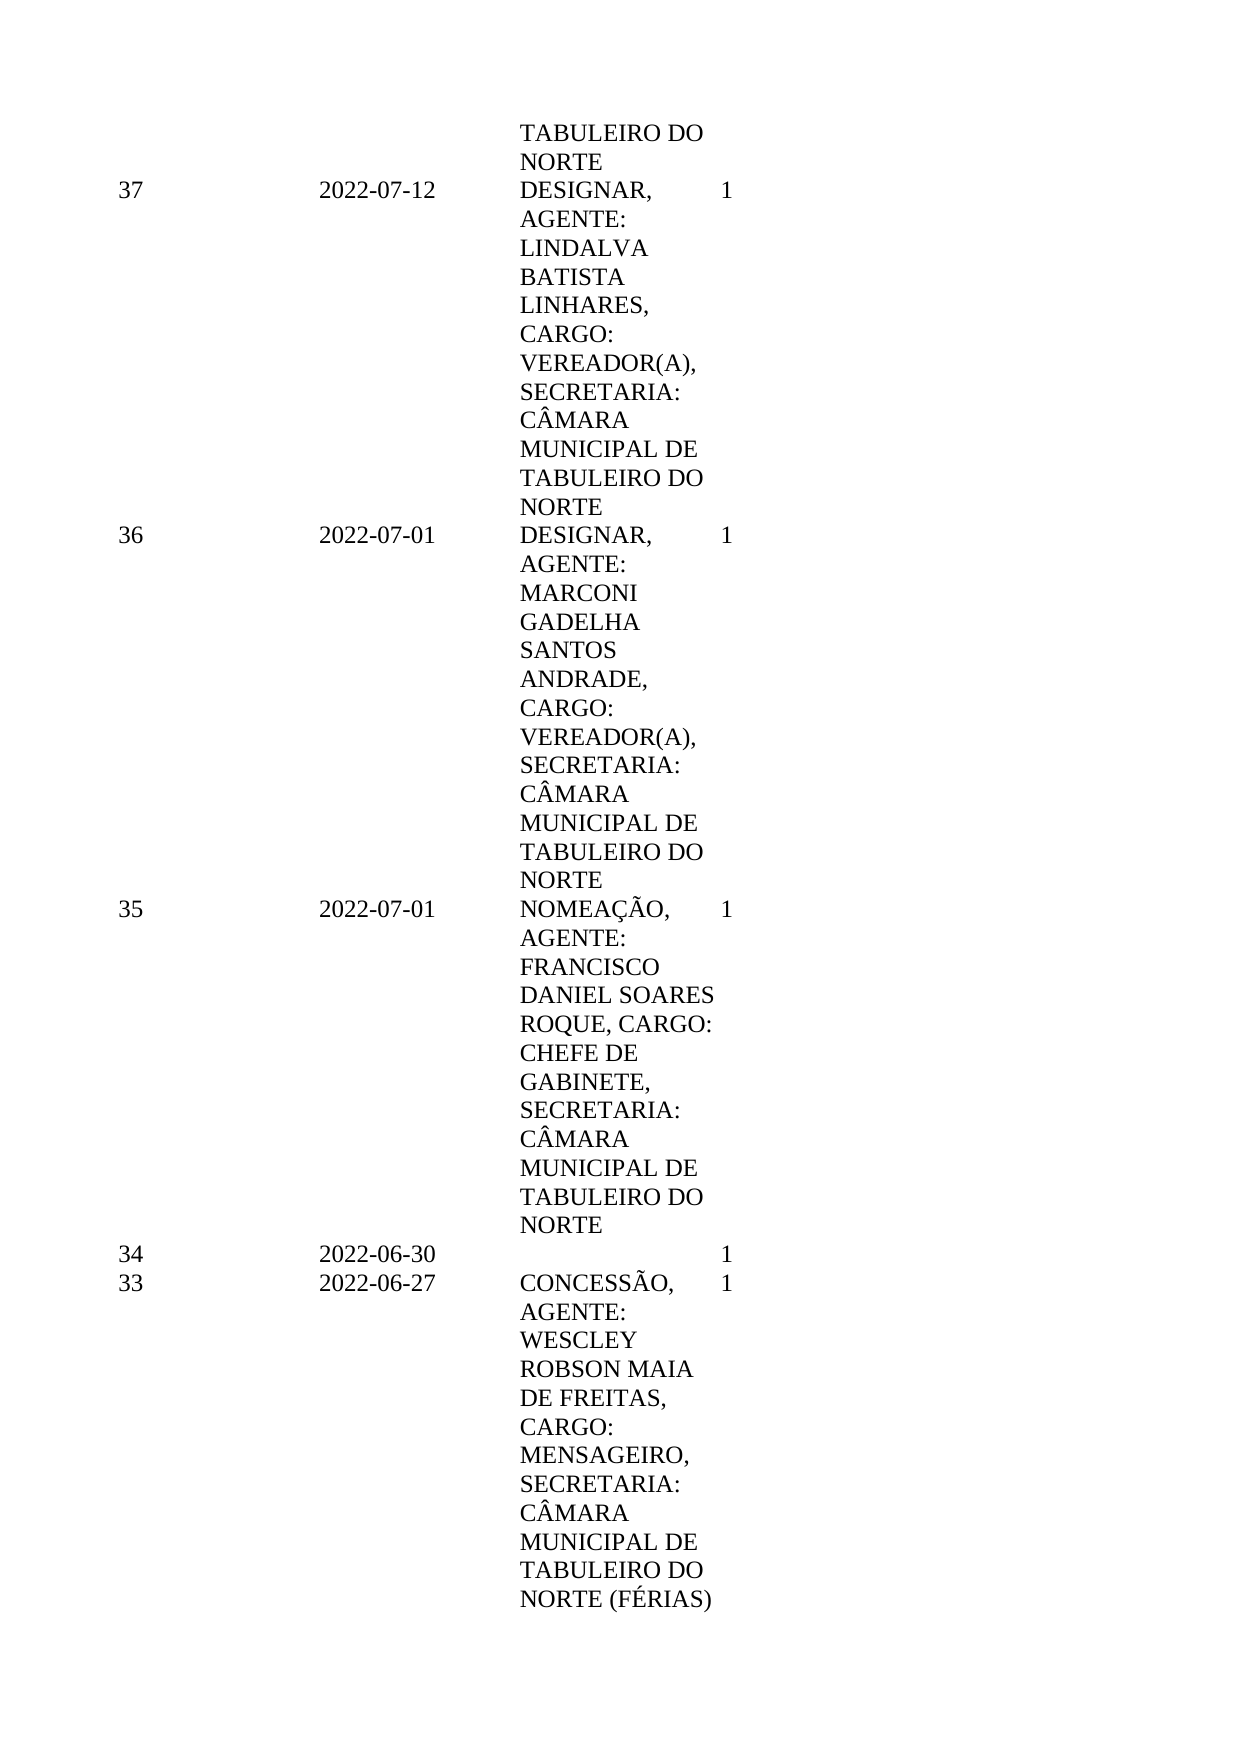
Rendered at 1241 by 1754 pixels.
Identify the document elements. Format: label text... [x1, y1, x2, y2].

table_cell 34 [118, 1239, 319, 1268]
table_cell CONCESSÃO, AGENTE: WESCLEY ROBSON MAIA DE FREITAS, CARGO: MENSAGEIRO, SECRETARIA: CÂMARA MUNICIPAL DE TABULEIRO DO NORTE (FÉRIAS) [520, 1268, 720, 1613]
table_cell 35 [118, 894, 319, 1239]
table_cell 1 [720, 894, 921, 1239]
table_cell DESIGNAR, AGENTE: MARCONI GADELHA SANTOS ANDRADE, CARGO: VEREADOR(A), SECRETARIA: CÂMARA MUNICIPAL DE TABULEIRO DO NORTE [520, 521, 720, 894]
table_cell 1 [720, 176, 921, 521]
table_cell 2022-06-27 [319, 1268, 519, 1613]
table_cell 2022-07-12 [319, 176, 519, 521]
table_cell 2022-07-01 [319, 521, 519, 894]
table_cell [921, 1239, 1122, 1268]
table_cell [921, 521, 1122, 894]
table_cell TABULEIRO DO NORTE [520, 118, 720, 176]
table_cell [118, 118, 319, 176]
table_cell 2022-07-01 [319, 894, 519, 1239]
table_cell [720, 118, 921, 176]
table_cell [921, 894, 1122, 1239]
table_cell NOMEAÇÃO, AGENTE: FRANCISCO DANIEL SOARES ROQUE, CARGO: CHEFE DE GABINETE, SECRETARIA: CÂMARA MUNICIPAL DE TABULEIRO DO NORTE [520, 894, 720, 1239]
table_cell [921, 118, 1122, 176]
table_cell 36 [118, 521, 319, 894]
table_cell 37 [118, 176, 319, 521]
table_cell 33 [118, 1268, 319, 1613]
table_cell 1 [720, 1268, 921, 1613]
table_cell [520, 1239, 720, 1268]
table_cell [921, 1268, 1122, 1613]
table_cell [319, 118, 519, 176]
table_cell DESIGNAR, AGENTE: LINDALVA BATISTA LINHARES, CARGO: VEREADOR(A), SECRETARIA: CÂMARA MUNICIPAL DE TABULEIRO DO NORTE [520, 176, 720, 521]
table_cell [921, 176, 1122, 521]
table_cell 1 [720, 521, 921, 894]
table_cell 2022-06-30 [319, 1239, 519, 1268]
table_cell 1 [720, 1239, 921, 1268]
